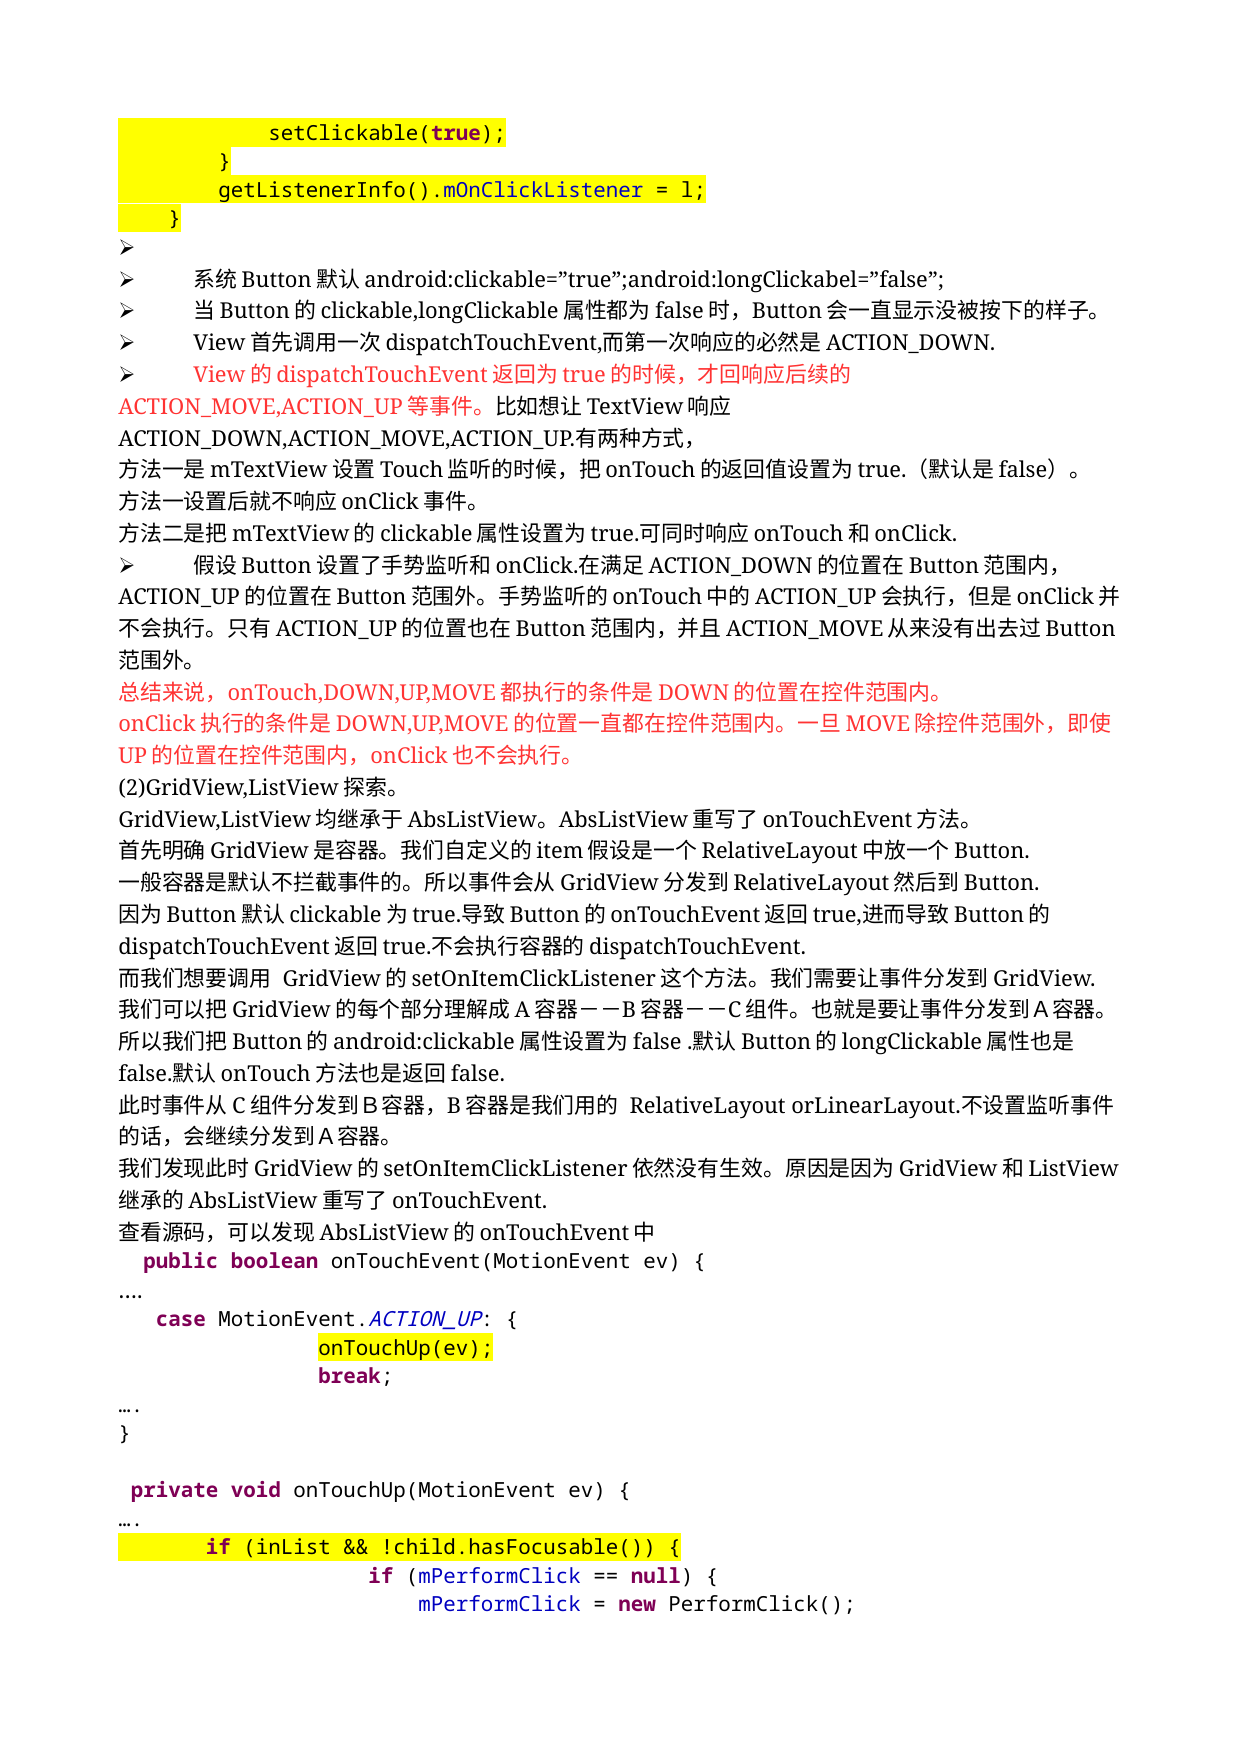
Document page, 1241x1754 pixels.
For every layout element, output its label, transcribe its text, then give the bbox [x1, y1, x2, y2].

list getListenerInfo().mOnClickListener = l; [118, 175, 1122, 203]
text if (mPerformClick == null) { [118, 1561, 1122, 1589]
list 假设Button设置了手势监听和onClick.在满足ACTION_DOWN的位置在Button范围内，ACTION_UP的位置在Button范围外。手势监听的onTouch中的ACTION_UP会执行，但是onClick并不会执行。只有ACTION_UP的位置也在Button范围内，并且ACTION_MOVE从来没有出去过Button范围外。 [118, 548, 1122, 674]
text 查看源码，可以发现AbsListView的onTouchEvent中 [118, 1214, 1122, 1246]
text if (inList && !child.hasFocusable()) { [118, 1532, 1122, 1561]
text …. [118, 1504, 1122, 1532]
list } [118, 147, 1122, 175]
list 而我们想要调用 GridView的setOnItemClickListener这个方法。我们需要让事件分发到GridView. [118, 961, 1122, 992]
list 当Button的clickable,longClickable属性都为false时，Button会一直显示没被按下的样子。 [118, 293, 1122, 325]
text case MotionEvent.ACTION_UP: { [118, 1304, 1122, 1333]
list 方法一是mTextView设置Touch监听的时候，把onTouch的返回值设置为true.（默认是false）。 [118, 452, 1122, 484]
text onTouchUp(ev); [118, 1333, 1122, 1361]
text 方法一设置后就不响应onClick事件。 [118, 484, 1122, 516]
list View首先调用一次dispatchTouchEvent,而第一次响应的必然是ACTION_DOWN. [118, 325, 1122, 357]
text private void onTouchUp(MotionEvent ev) { [118, 1476, 1122, 1504]
text …. [118, 1275, 1122, 1304]
text } [118, 1418, 1122, 1447]
text 总结来说，onTouch,DOWN,UP,MOVE都执行的条件是DOWN的位置在控件范围内。 [118, 674, 1122, 706]
list setClickable(true); [118, 118, 1122, 147]
list GridView,ListView均继承于AbsListView。AbsListView重写了onTouchEvent方法。 [118, 802, 1122, 833]
list } [118, 203, 1122, 232]
list 我们可以把GridView的每个部分理解成A容器－－B容器－－C组件。也就是要让事件分发到Ａ容器。 [118, 992, 1122, 1024]
list 系统Button默认android:clickable=”true”;android:longClickabel=”false”; [118, 262, 1122, 293]
text …. [118, 1390, 1122, 1418]
list 因为Button默认clickable为true.导致Button的onTouchEvent返回true,进而导致Button的dispatchTouchEvent返回true.不会执行容器的dispatchTouchEvent. [118, 897, 1122, 961]
text mPerformClick = new PerformClick(); [118, 1589, 1122, 1618]
text public boolean onTouchEvent(MotionEvent ev) { [118, 1246, 1122, 1275]
list (2)GridView,ListView探索。 [118, 770, 1122, 802]
text 所以我们把Button的android:clickable属性设置为false .默认Button的longClickable属性也是false.默认onTouch方法也是返回false. [118, 1024, 1122, 1088]
text 此时事件从C组件分发到Ｂ容器，B容器是我们用的 RelativeLayout orLinearLayout.不设置监听事件的话，会继续分发到Ａ容器。 [118, 1088, 1122, 1151]
text 我们发现此时GridView的setOnItemClickListener依然没有生效。原因是因为GridView和ListView继承的AbsListView重写了onTouchEvent. [118, 1151, 1122, 1214]
list 方法二是把mTextView的clickable属性设置为true.可同时响应onTouch和onClick. [118, 516, 1122, 548]
list View的dispatchTouchEvent返回为true的时候，才回响应后续的ACTION_MOVE,ACTION_UP等事件。比如想让TextView响应ACTION_DOWN,ACTION_MOVE,ACTION_UP.有两种方式， [118, 357, 1122, 452]
list 一般容器是默认不拦截事件的。所以事件会从GridView分发到RelativeLayout然后到Button. [118, 865, 1122, 897]
text onClick执行的条件是DOWN,UP,MOVE的位置一直都在控件范围内。一旦MOVE除控件范围外，即使UP的位置在控件范围内，onClick也不会执行。 [118, 706, 1122, 770]
list 首先明确GridView是容器。我们自定义的item假设是一个RelativeLayout中放一个Button. [118, 833, 1122, 865]
text break; [118, 1361, 1122, 1390]
